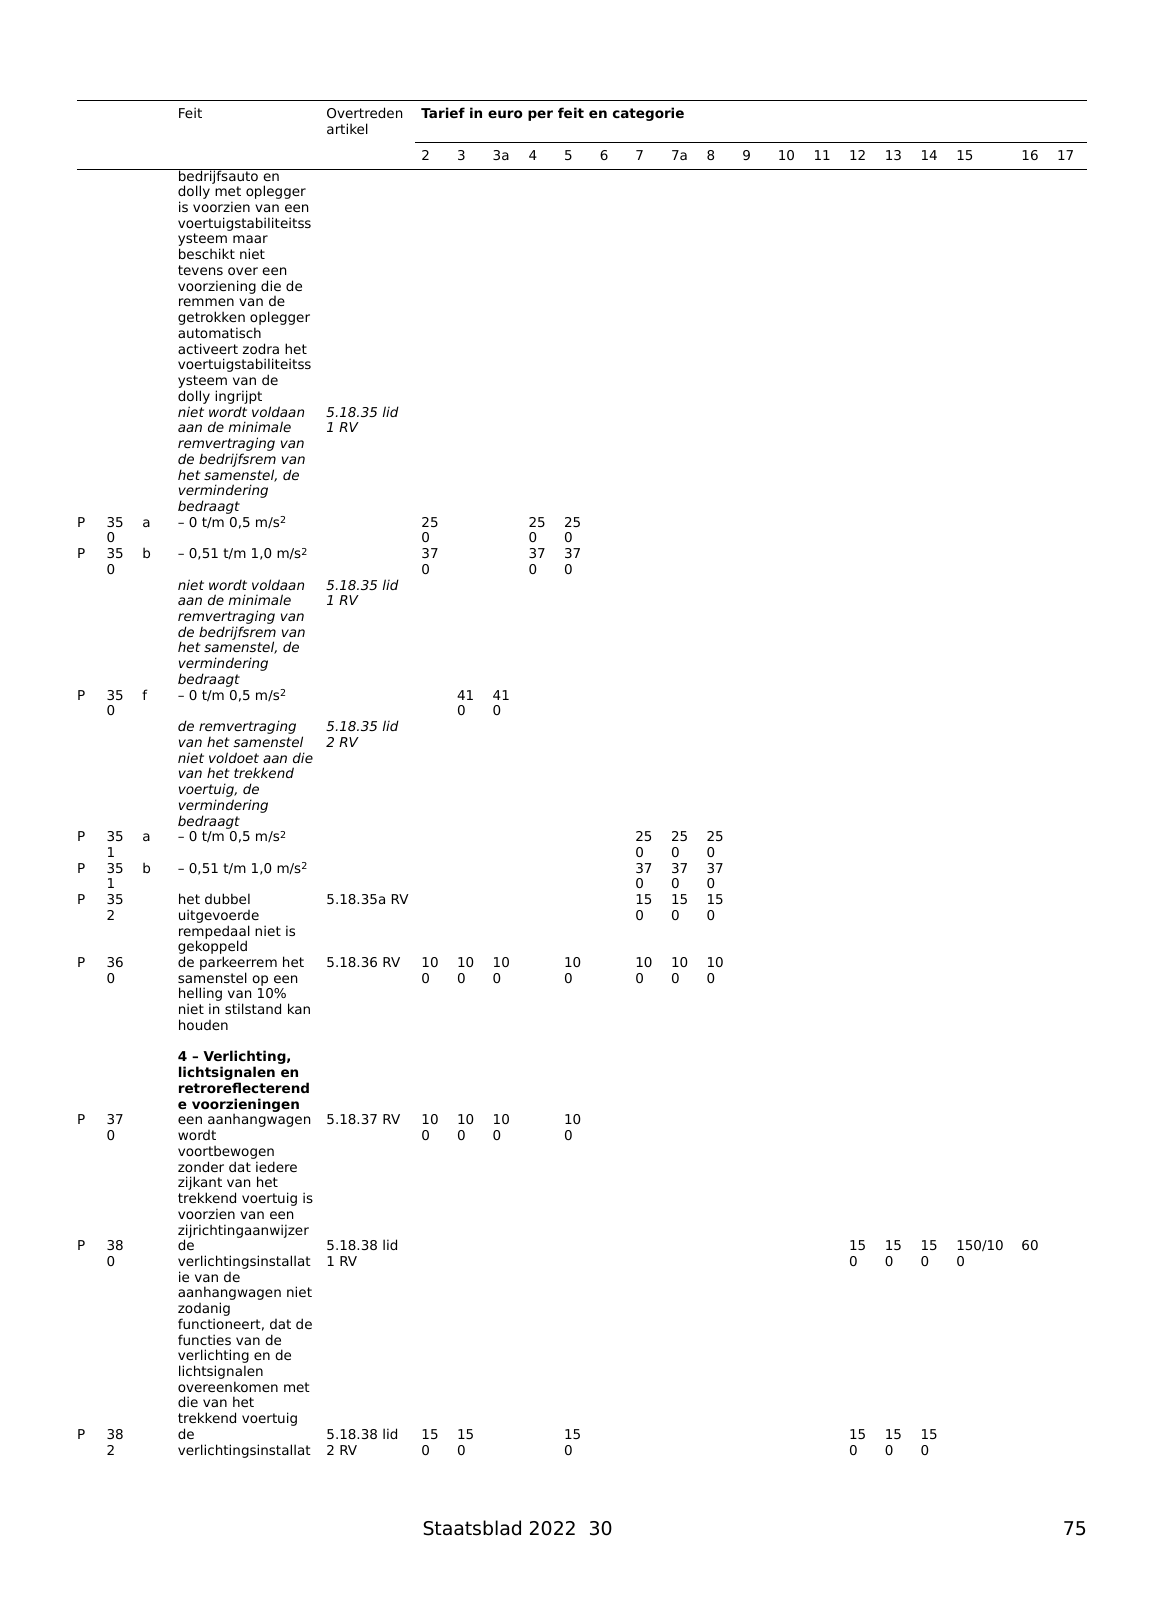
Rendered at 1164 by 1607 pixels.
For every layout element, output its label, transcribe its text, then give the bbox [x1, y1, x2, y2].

table_cell [808, 404, 843, 514]
table_cell [594, 1427, 629, 1458]
table_cell 60 [1015, 1238, 1051, 1427]
table_cell [914, 1049, 950, 1112]
table_cell [843, 1112, 879, 1238]
table_cell [172, 1034, 320, 1049]
table_cell [594, 719, 629, 829]
table_cell [808, 546, 843, 577]
table_cell [558, 1238, 593, 1427]
table_cell 11 [808, 143, 843, 168]
table_cell [665, 546, 701, 577]
table_cell de remvertraging van het samenstel niet voldoet aan die van het trekkend voertuig, de vermindering bedraagt [172, 719, 320, 829]
table_cell 351 [101, 829, 136, 861]
table_cell [136, 578, 172, 687]
table_cell [522, 892, 558, 955]
table_cell 3 [451, 143, 487, 168]
table_cell [594, 688, 629, 719]
table_cell [665, 1034, 701, 1049]
table_cell [879, 515, 914, 546]
table_cell – 0,51 t/m 1,0 m/s2 [172, 546, 320, 577]
table_cell [843, 955, 879, 1033]
table_cell [136, 404, 172, 514]
table_cell 5.18.38 lid 1 RV [320, 1238, 415, 1427]
table_cell 100 [451, 955, 487, 1033]
table_cell [736, 829, 772, 861]
table_cell a [136, 515, 172, 546]
table_cell [487, 1238, 522, 1427]
table_cell 6 [594, 143, 629, 168]
table_cell [736, 170, 772, 404]
table_cell [415, 892, 451, 955]
table_cell [950, 861, 1015, 892]
table_cell [772, 1112, 807, 1238]
table_cell [879, 719, 914, 829]
table_cell [522, 1112, 558, 1238]
table_cell [843, 861, 879, 892]
table_cell [320, 515, 415, 546]
table_cell [522, 578, 558, 687]
table_cell 13 [879, 143, 914, 168]
table_cell 14 [914, 143, 950, 168]
table_cell 150 [415, 1427, 451, 1458]
table_cell [950, 829, 1015, 861]
table_cell [736, 1238, 772, 1427]
table_cell [136, 142, 172, 168]
table_cell [136, 1238, 172, 1427]
table_cell [1015, 1049, 1051, 1112]
table_cell niet wordt voldaan aan de minimale remvertraging van de bedrijfsrem van het samenstel, de vermindering bedraagt [172, 404, 320, 514]
table_cell [772, 861, 807, 892]
table_cell [879, 1112, 914, 1238]
table_cell [736, 719, 772, 829]
table_cell [843, 546, 879, 577]
table_cell P [77, 861, 101, 892]
table_cell [136, 892, 172, 955]
table_cell 100 [415, 1112, 451, 1238]
table_cell [772, 829, 807, 861]
table_cell niet wordt voldaan aan de minimale remvertraging van de bedrijfsrem van het samenstel, de vermindering bedraagt [172, 578, 320, 687]
table_header Tarief in euro per feit en categorie [415, 101, 1087, 142]
table_cell P [77, 829, 101, 861]
table_cell 5.18.37 RV [320, 1112, 415, 1238]
table_cell 350 [101, 688, 136, 719]
table_cell [665, 719, 701, 829]
table_cell [879, 578, 914, 687]
table_cell [487, 1427, 522, 1458]
table_cell 17 [1051, 143, 1087, 168]
table_cell [77, 404, 101, 514]
table_cell 100 [415, 955, 451, 1033]
table_cell [1051, 1238, 1087, 1427]
table_cell [914, 1034, 950, 1049]
table_cell [558, 719, 593, 829]
table_cell [914, 829, 950, 861]
table_cell [1051, 688, 1087, 719]
table_cell [808, 861, 843, 892]
table_cell [415, 578, 451, 687]
table_cell [950, 892, 1015, 955]
table_cell [101, 719, 136, 829]
table_cell [808, 829, 843, 861]
table_cell [736, 515, 772, 546]
table_cell [1051, 1049, 1087, 1112]
table_cell [1051, 861, 1087, 892]
table_cell [843, 515, 879, 546]
table_cell [808, 578, 843, 687]
table_cell [415, 404, 451, 514]
table_cell [522, 861, 558, 892]
table_cell P [77, 546, 101, 577]
table_cell 370 [629, 861, 665, 892]
table_cell 100 [629, 955, 665, 1033]
table_cell [522, 719, 558, 829]
table_cell [451, 1238, 487, 1427]
table_cell [1015, 1112, 1051, 1238]
table_cell [629, 404, 665, 514]
table_cell [487, 719, 522, 829]
table_cell [914, 546, 950, 577]
table_cell [772, 1034, 807, 1049]
table_cell [629, 578, 665, 687]
table_cell [594, 546, 629, 577]
table_cell 351 [101, 861, 136, 892]
table_cell [808, 1427, 843, 1458]
table_cell [1051, 404, 1087, 514]
table_cell [487, 515, 522, 546]
table_cell [665, 1427, 701, 1458]
table_cell [522, 1049, 558, 1112]
table_cell [594, 1112, 629, 1238]
table_cell P [77, 1238, 101, 1427]
table_cell 4 [522, 143, 558, 168]
table_cell [701, 719, 736, 829]
table_cell P [77, 892, 101, 955]
table_cell [487, 1049, 522, 1112]
table_cell [558, 892, 593, 955]
table_cell [136, 170, 172, 404]
table_cell 5.18.38 lid 2 RV [320, 1427, 415, 1458]
table_cell 150 [558, 1427, 593, 1458]
table_cell [665, 1238, 701, 1427]
table_cell [914, 578, 950, 687]
table_cell [451, 892, 487, 955]
table_cell [594, 829, 629, 861]
table_cell [914, 515, 950, 546]
table_cell 250 [522, 515, 558, 546]
table_cell [914, 861, 950, 892]
table_cell [736, 546, 772, 577]
table_cell [772, 892, 807, 955]
table_cell [1015, 515, 1051, 546]
table_cell [950, 170, 1015, 404]
table_cell P [77, 1427, 101, 1458]
table_cell [451, 515, 487, 546]
table_cell 250 [665, 829, 701, 861]
table_cell 7a [665, 143, 701, 168]
table_cell 150 [665, 892, 701, 955]
table_cell [772, 515, 807, 546]
table_cell een aanhangwagen wordt voortbewogen zonder dat iedere zijkant van het trekkend voertuig is voorzien van een zijrichtingaanwijzer [172, 1112, 320, 1238]
table_cell [772, 1049, 807, 1112]
table_cell 150/100 [950, 1238, 1015, 1427]
table_cell [487, 404, 522, 514]
table_cell [629, 719, 665, 829]
table_cell 8 [701, 143, 736, 168]
table_cell [629, 515, 665, 546]
table_cell [808, 955, 843, 1033]
table_cell [808, 1112, 843, 1238]
table_cell [320, 142, 415, 168]
table_cell [1015, 829, 1051, 861]
table_cell [701, 404, 736, 514]
table_cell [594, 1034, 629, 1049]
table_cell 15 [950, 143, 1015, 168]
table_cell [914, 404, 950, 514]
table_cell [914, 892, 950, 955]
table_cell [594, 515, 629, 546]
table_cell [451, 578, 487, 687]
table_cell [487, 578, 522, 687]
table_cell [772, 1427, 807, 1458]
table_cell [629, 1427, 665, 1458]
table_header [101, 101, 136, 142]
table_cell [101, 1034, 136, 1049]
table_cell [772, 170, 807, 404]
table_cell [879, 170, 914, 404]
table_cell 5.18.35a RV [320, 892, 415, 955]
table_cell [665, 170, 701, 404]
table_cell a [136, 829, 172, 861]
table_cell [843, 1034, 879, 1049]
table_cell [558, 170, 593, 404]
table_cell 410 [451, 688, 487, 719]
table_cell [843, 829, 879, 861]
table_cell [914, 688, 950, 719]
table_cell [1015, 892, 1051, 955]
table_cell [1015, 719, 1051, 829]
table_cell 16 [1015, 143, 1051, 168]
table_cell 100 [665, 955, 701, 1033]
table_cell [736, 1049, 772, 1112]
table_cell [522, 688, 558, 719]
table_cell [808, 719, 843, 829]
table_cell [879, 861, 914, 892]
table_cell [451, 546, 487, 577]
table_cell 100 [558, 1112, 593, 1238]
table_cell [629, 688, 665, 719]
table_cell [701, 1112, 736, 1238]
table_cell [772, 404, 807, 514]
table_cell [451, 1034, 487, 1049]
table_cell [415, 1049, 451, 1112]
table_cell 3a [487, 143, 522, 168]
table_cell [136, 719, 172, 829]
table_cell [772, 1238, 807, 1427]
table_cell [136, 1049, 172, 1112]
table_cell [772, 546, 807, 577]
table_cell [914, 955, 950, 1033]
table_cell [136, 955, 172, 1033]
table_cell [1051, 829, 1087, 861]
table_cell [320, 1049, 415, 1112]
table_cell [629, 1049, 665, 1112]
table_cell – 0 t/m 0,5 m/s2 [172, 688, 320, 719]
table_cell [522, 955, 558, 1033]
table_cell 350 [101, 515, 136, 546]
table_cell [1051, 1112, 1087, 1238]
table_cell 2 [415, 143, 451, 168]
table_cell [415, 861, 451, 892]
table_cell [1015, 578, 1051, 687]
table_cell [843, 170, 879, 404]
table_cell [1051, 719, 1087, 829]
table_cell [879, 404, 914, 514]
table_cell [487, 861, 522, 892]
table_cell [808, 515, 843, 546]
table_cell [629, 1034, 665, 1049]
table_cell [487, 546, 522, 577]
table_cell [843, 404, 879, 514]
table_cell [451, 404, 487, 514]
table_cell [1051, 955, 1087, 1033]
table_cell [914, 719, 950, 829]
table_cell 410 [487, 688, 522, 719]
table_cell [950, 578, 1015, 687]
table_cell [843, 892, 879, 955]
table_cell [808, 170, 843, 404]
table_cell [320, 688, 415, 719]
table_cell [914, 170, 950, 404]
table_cell de parkeerrem het samenstel op een helling van 10% niet in stilstand kan houden [172, 955, 320, 1033]
table_cell 150 [701, 892, 736, 955]
table_cell b [136, 861, 172, 892]
table_cell [77, 142, 101, 168]
table_cell – 0 t/m 0,5 m/s2 [172, 515, 320, 546]
table_cell [594, 1238, 629, 1427]
table_cell [665, 1049, 701, 1112]
table_cell [1015, 404, 1051, 514]
table_cell [701, 1049, 736, 1112]
table_cell [843, 1049, 879, 1112]
table_cell [950, 1112, 1015, 1238]
table_cell [1051, 170, 1087, 404]
table_cell [736, 1112, 772, 1238]
table_cell 150 [451, 1427, 487, 1458]
table_cell [320, 1034, 415, 1049]
table_cell [665, 515, 701, 546]
table_cell de verlichtingsinstallatie van de aanhangwagen niet zodanig functioneert, dat de functies van de verlichting en de lichtsignalen overeenkomen met die van het trekkend voertuig [172, 1238, 320, 1427]
table_cell [772, 955, 807, 1033]
table_cell [1015, 688, 1051, 719]
table_cell [808, 688, 843, 719]
table_cell [879, 1034, 914, 1049]
table_cell [843, 578, 879, 687]
table_cell [950, 1049, 1015, 1112]
table_cell [136, 1112, 172, 1238]
table_cell [736, 578, 772, 687]
table_cell 370 [701, 861, 736, 892]
table_cell [665, 1112, 701, 1238]
table_cell [772, 719, 807, 829]
table_cell [843, 719, 879, 829]
table_cell [136, 1427, 172, 1458]
table_cell [701, 1238, 736, 1427]
table_cell 12 [843, 143, 879, 168]
table_cell P [77, 688, 101, 719]
table_cell [320, 829, 415, 861]
table_cell [950, 404, 1015, 514]
table_cell 5.18.35 lid 1 RV [320, 404, 415, 514]
table_cell [808, 1238, 843, 1427]
table_cell [950, 955, 1015, 1033]
table_cell 100 [487, 955, 522, 1033]
table_cell [629, 1112, 665, 1238]
table_cell [879, 955, 914, 1033]
table_cell 10 [772, 143, 807, 168]
table_cell 360 [101, 955, 136, 1033]
table_cell P [77, 515, 101, 546]
table_cell [415, 688, 451, 719]
table_cell 150 [914, 1427, 950, 1458]
table_cell [1051, 1427, 1087, 1458]
table_cell [1051, 515, 1087, 546]
table_cell [1015, 170, 1051, 404]
table_cell 250 [629, 829, 665, 861]
table_cell [594, 1049, 629, 1112]
table_cell [415, 170, 451, 404]
table_cell [415, 829, 451, 861]
table_cell [1051, 892, 1087, 955]
table_cell [522, 1034, 558, 1049]
table_cell [415, 1238, 451, 1427]
table_cell [879, 1049, 914, 1112]
table_cell [451, 829, 487, 861]
table_cell 370 [558, 546, 593, 577]
table_cell [77, 1049, 101, 1112]
table_cell 150 [843, 1427, 879, 1458]
table_cell 150 [914, 1238, 950, 1427]
table_cell 5 [558, 143, 593, 168]
table_cell [665, 578, 701, 687]
table_cell [701, 515, 736, 546]
table_cell [914, 1112, 950, 1238]
table_cell [736, 861, 772, 892]
table_cell [451, 170, 487, 404]
table_cell [1051, 546, 1087, 577]
table_cell [558, 688, 593, 719]
table_cell [736, 404, 772, 514]
table_cell [77, 719, 101, 829]
table_cell 4 – Verlichting, lichtsignalen en retroreflecterende voorzieningen [172, 1049, 320, 1112]
table_cell [736, 955, 772, 1033]
table_cell [772, 578, 807, 687]
table_cell [487, 1034, 522, 1049]
table_cell [701, 1427, 736, 1458]
table_cell [101, 404, 136, 514]
table_cell [172, 142, 320, 168]
table_cell 100 [558, 955, 593, 1033]
table_cell [558, 1049, 593, 1112]
table_cell [950, 515, 1015, 546]
table_cell het dubbel uitgevoerde rempedaal niet is gekoppeld [172, 892, 320, 955]
table_cell 5.18.35 lid 2 RV [320, 719, 415, 829]
table_cell 250 [701, 829, 736, 861]
table_cell [736, 1427, 772, 1458]
table_cell [808, 1034, 843, 1049]
table_cell [701, 688, 736, 719]
table_cell [736, 892, 772, 955]
table_cell 100 [451, 1112, 487, 1238]
table_cell [487, 170, 522, 404]
table_cell [558, 861, 593, 892]
table_cell [879, 688, 914, 719]
table_cell [101, 142, 136, 168]
table_cell – 0 t/m 0,5 m/s2 [172, 829, 320, 861]
table_cell [950, 1427, 1015, 1458]
table_cell [451, 861, 487, 892]
table_cell [415, 1034, 451, 1049]
table_cell [736, 688, 772, 719]
table_cell 380 [101, 1238, 136, 1427]
table_cell [101, 578, 136, 687]
table_cell [950, 688, 1015, 719]
table_cell [451, 1049, 487, 1112]
table_cell 5.18.36 RV [320, 955, 415, 1033]
table_cell [594, 578, 629, 687]
table_cell 250 [558, 515, 593, 546]
table_cell 150 [879, 1427, 914, 1458]
table_cell – 0,51 t/m 1,0 m/s2 [172, 861, 320, 892]
table_cell [522, 170, 558, 404]
table_cell P [77, 1112, 101, 1238]
table_cell 100 [487, 1112, 522, 1238]
table_cell [701, 170, 736, 404]
table_cell 150 [879, 1238, 914, 1427]
table_cell [950, 1034, 1015, 1049]
table_cell [415, 719, 451, 829]
table_cell [594, 955, 629, 1033]
table_cell 382 [101, 1427, 136, 1458]
table_cell [594, 861, 629, 892]
table_cell de verlichtingsinstallat [172, 1427, 320, 1458]
table_header [136, 101, 172, 142]
table_cell [594, 170, 629, 404]
table_cell [320, 546, 415, 577]
table_cell [136, 1034, 172, 1049]
table_cell [1015, 1034, 1051, 1049]
table_cell [665, 688, 701, 719]
table_cell [101, 1049, 136, 1112]
table_cell [77, 1034, 101, 1049]
table_cell 250 [415, 515, 451, 546]
table_cell [950, 546, 1015, 577]
table_cell 5.18.35 lid 1 RV [320, 578, 415, 687]
table_cell [950, 719, 1015, 829]
table_cell 370 [415, 546, 451, 577]
table_cell [558, 578, 593, 687]
table_cell 100 [701, 955, 736, 1033]
table_cell [487, 829, 522, 861]
table_cell [522, 1427, 558, 1458]
table_cell 350 [101, 546, 136, 577]
table_cell [522, 1238, 558, 1427]
table_cell 370 [522, 546, 558, 577]
table_cell b [136, 546, 172, 577]
table_cell [558, 404, 593, 514]
table_cell 7 [629, 143, 665, 168]
table_header Feit [172, 101, 320, 142]
table_cell 370 [665, 861, 701, 892]
table_cell [320, 170, 415, 404]
table_cell [1015, 1427, 1051, 1458]
table_cell [77, 578, 101, 687]
table_cell [522, 829, 558, 861]
table_cell [808, 1049, 843, 1112]
table_cell [1051, 578, 1087, 687]
table_cell [1015, 546, 1051, 577]
table_cell 352 [101, 892, 136, 955]
table_cell [487, 892, 522, 955]
table_cell [843, 688, 879, 719]
table_cell [701, 546, 736, 577]
table_cell [736, 1034, 772, 1049]
table_cell [629, 170, 665, 404]
table_cell [451, 719, 487, 829]
table_cell [77, 170, 101, 404]
table_cell [558, 829, 593, 861]
table_cell bedrijfsauto en dolly met oplegger is voorzien van een voertuigstabiliteitssysteem maar beschikt niet tevens over een voorziening die de remmen van de getrokken oplegger automatisch activeert zodra het voertuigstabiliteitssysteem van de dolly ingrijpt [172, 170, 320, 404]
table_header Overtreden artikel [320, 101, 415, 142]
table_cell [320, 861, 415, 892]
table_cell [772, 688, 807, 719]
table_cell [594, 892, 629, 955]
table_cell [629, 1238, 665, 1427]
table_cell 150 [629, 892, 665, 955]
table_cell [879, 829, 914, 861]
table_cell [594, 404, 629, 514]
table_cell [101, 170, 136, 404]
table_cell [558, 1034, 593, 1049]
table_cell [1051, 1034, 1087, 1049]
table_cell [701, 578, 736, 687]
table_cell [1015, 861, 1051, 892]
table_cell [522, 404, 558, 514]
table_cell [808, 892, 843, 955]
table_cell 150 [843, 1238, 879, 1427]
table_cell [879, 892, 914, 955]
table_cell f [136, 688, 172, 719]
table_cell [701, 1034, 736, 1049]
table_cell [1015, 955, 1051, 1033]
table_cell 9 [736, 143, 772, 168]
table_cell [629, 546, 665, 577]
table_cell P [77, 955, 101, 1033]
table_cell 370 [101, 1112, 136, 1238]
table_cell [665, 404, 701, 514]
table_header [77, 101, 101, 142]
table_cell [879, 546, 914, 577]
